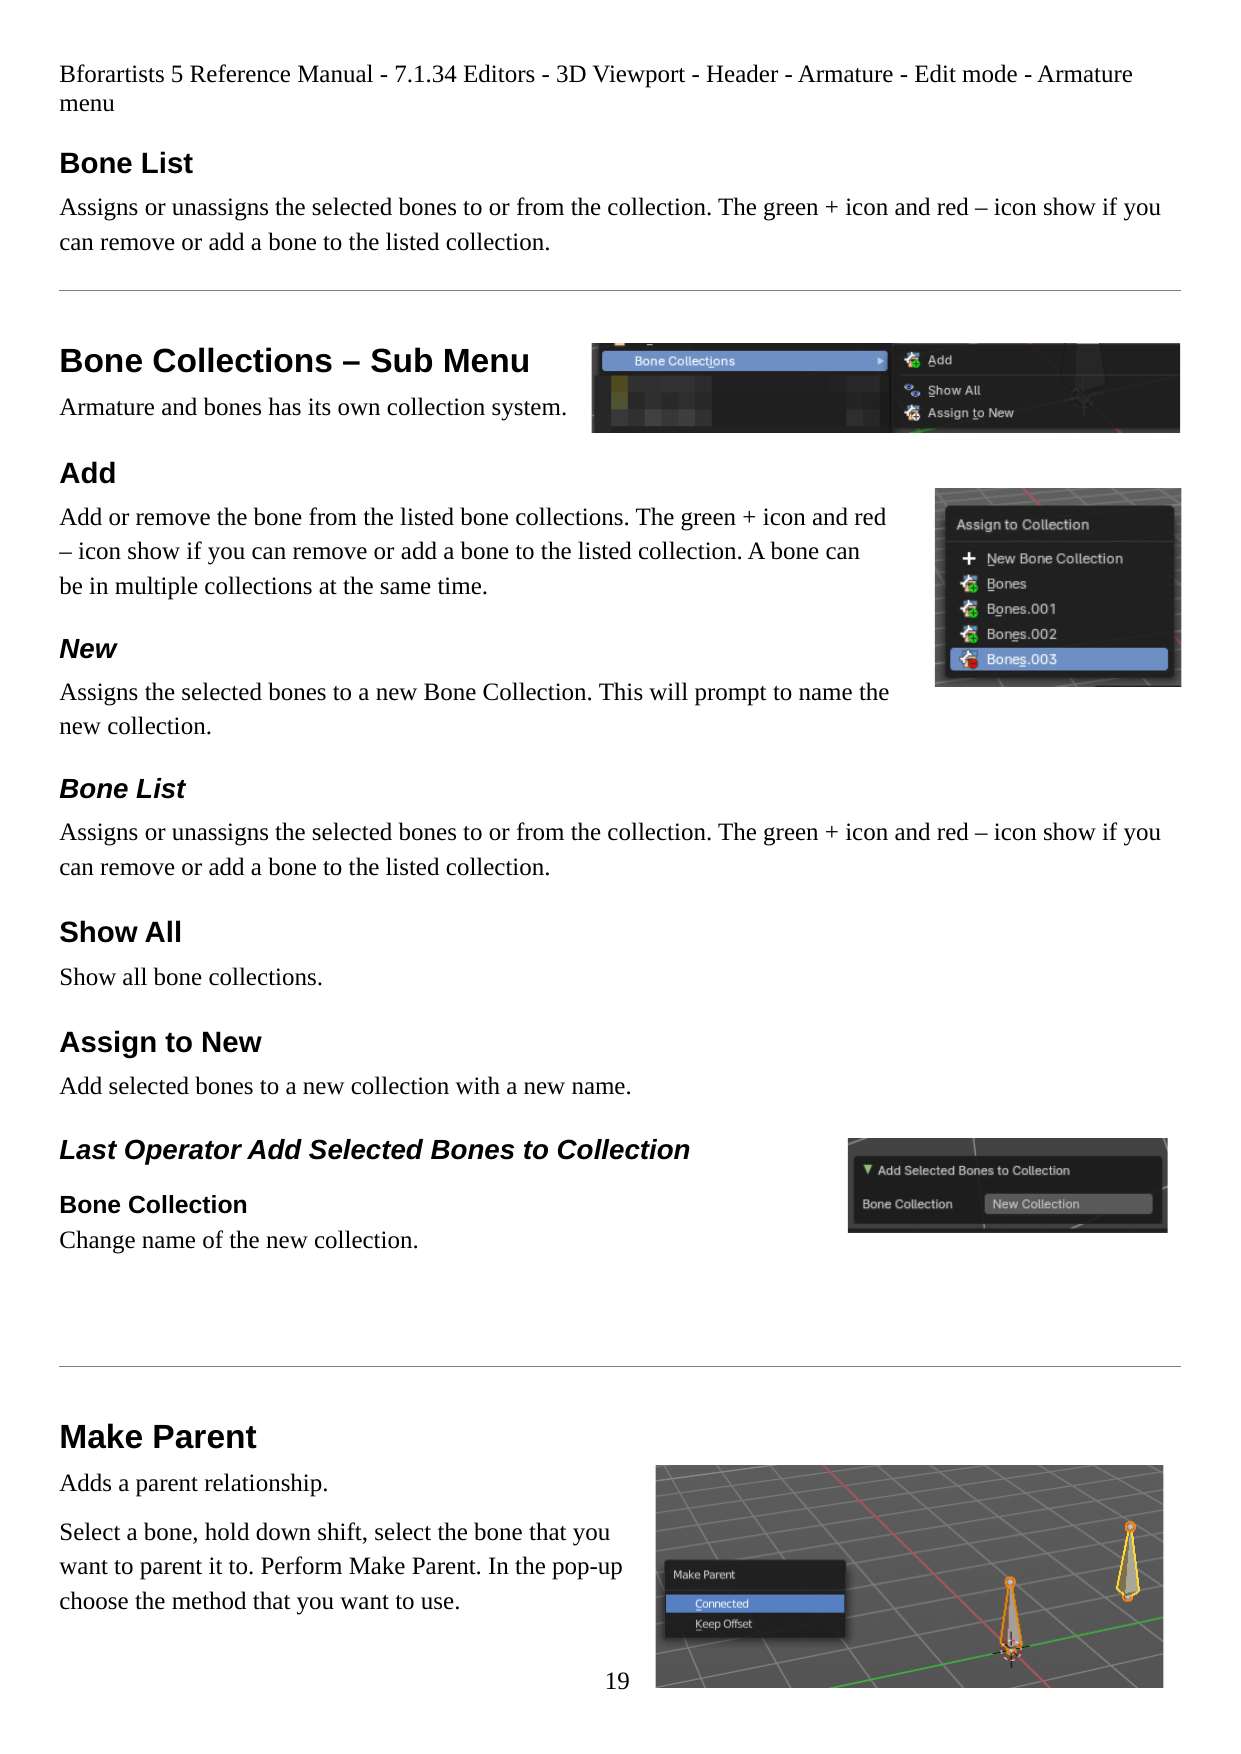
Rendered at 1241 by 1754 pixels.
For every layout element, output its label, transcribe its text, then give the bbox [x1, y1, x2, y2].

text Show all bone collections. [59, 962, 1181, 990]
picture [655, 1465, 1164, 1688]
subtitle Bone Collection [59, 1190, 847, 1218]
text Change name of the new collection. [59, 1225, 1181, 1253]
subtitle Bone List [59, 146, 1181, 180]
text Assigns or unassigns the selected bones to or from the collection. The green + icon and red – icon show if you can remove or add a bone to the listed collection. [59, 817, 1181, 880]
picture [591, 343, 1180, 433]
text Add or remove the bone from the listed bone collections. The green + icon and red – icon show if you can remove or add a bone to the listed collection. A bone can be in multiple collections at the same time. [59, 502, 934, 599]
subtitle Bone Collections – Sub Menu [59, 341, 1181, 379]
text Assigns the selected bones to a new Bone Collection. This will prompt to name the new collection. [59, 677, 1181, 740]
text Adds a parent relationship. [59, 1468, 655, 1496]
subtitle Assign to New [59, 1025, 1181, 1059]
subtitle Add [59, 456, 1181, 489]
text Select a bone, hold down shift, select the bone that you want to parent it to. Perform Make Parent. In the pop-up choose the method that you want to use. [59, 1517, 655, 1614]
subtitle Make Parent [59, 1417, 1181, 1455]
text Assigns or unassigns the selected bones to or from the collection. The green + icon and red – icon show if you can remove or add a bone to the listed collection. [59, 192, 1181, 256]
text Add selected bones to a new collection with a new name. [59, 1071, 1181, 1100]
subtitle [1168, 1190, 1181, 1218]
text Armature and bones has its own collection system. [59, 392, 591, 421]
subtitle Bone List [59, 773, 1181, 805]
subtitle New [59, 632, 934, 664]
subtitle Last Operator Add Selected Bones to Collection [59, 1133, 1181, 1165]
picture [847, 1138, 1168, 1233]
subtitle Show All [59, 915, 1181, 949]
picture [934, 488, 1182, 687]
